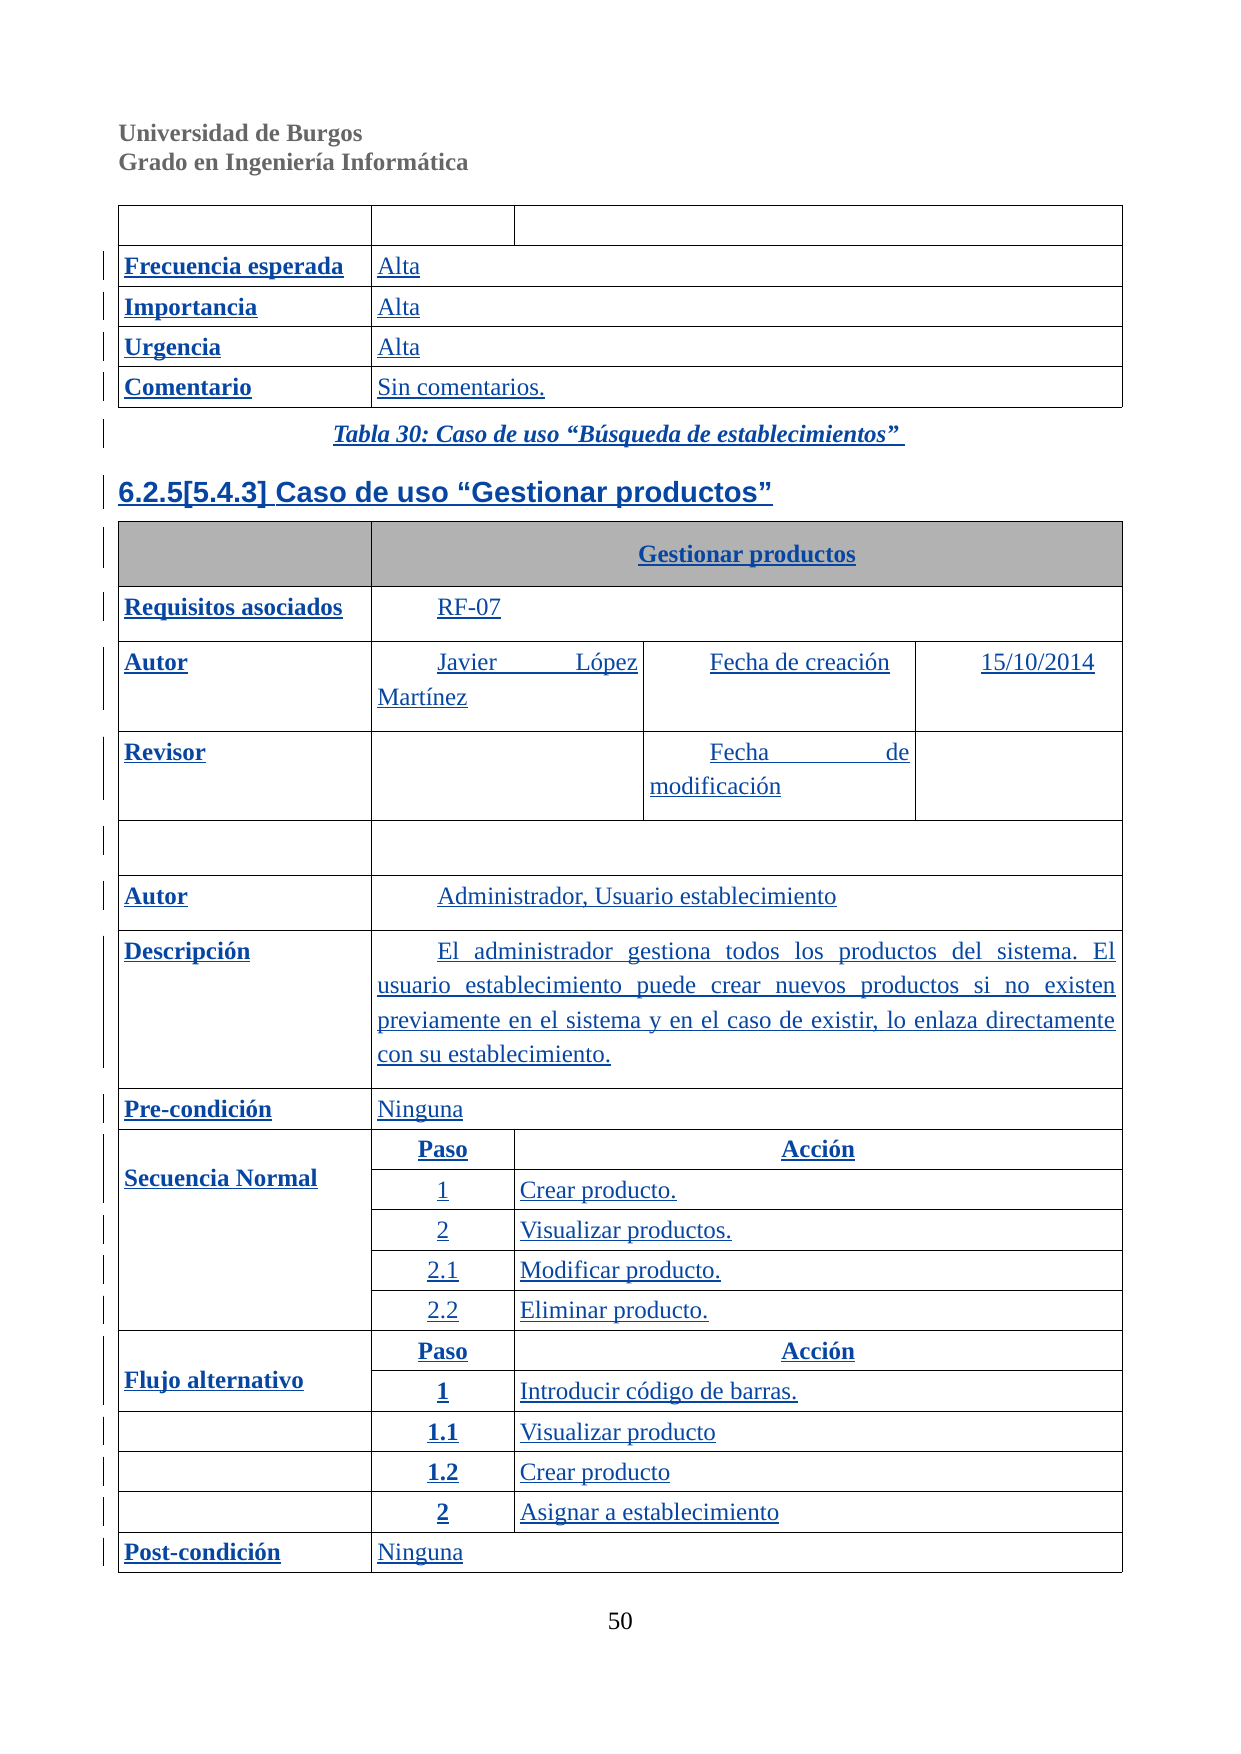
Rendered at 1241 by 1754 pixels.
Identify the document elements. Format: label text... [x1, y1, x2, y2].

subtitle Caso de uso “Gestionar productos” [118, 475, 1122, 509]
table_cell 1.1 [372, 1412, 514, 1451]
table_cell 2.1 [372, 1251, 514, 1290]
table_cell Asignar a establecimiento [515, 1492, 1122, 1532]
table_cell Acción [515, 1331, 1122, 1370]
table_cell Post-condición [119, 1533, 371, 1572]
table_cell Revisor [119, 732, 371, 820]
table_cell Urgencia [119, 327, 371, 366]
table_cell Acción [515, 1130, 1122, 1169]
table_cell Paso [372, 1130, 514, 1169]
table_cell Autor [119, 876, 371, 930]
table_cell Fecha de modificación [644, 732, 915, 820]
table_cell 2.2 [372, 1291, 514, 1330]
table_cell Modificar producto. [515, 1251, 1122, 1290]
table_cell Crear producto [515, 1452, 1122, 1491]
table_cell Comentario [119, 367, 371, 407]
table_cell [372, 821, 1122, 875]
table_cell Eliminar producto. [515, 1291, 1122, 1330]
text Tabla 30: Caso de uso “Búsqueda de establecimientos” [118, 419, 1122, 448]
table_cell El administrador gestiona todos los productos del sistema. El usuario establecimiento puede crear nuevos productos si no existen previamente en el sistema y en el caso de existir, lo enlaza directamente con su establecimiento. [372, 931, 1122, 1088]
table_cell [372, 732, 643, 820]
table_cell Visualizar producto [515, 1412, 1122, 1451]
table_cell [916, 732, 1122, 820]
table_cell [119, 206, 371, 245]
table_cell Javier López Martínez [372, 642, 643, 731]
table_cell [119, 1452, 371, 1491]
table_cell 2 [372, 1210, 514, 1249]
table_cell Sin comentarios. [372, 367, 1122, 407]
table_header Gestionar productos [372, 522, 1122, 586]
table_cell Secuencia Normal [119, 1130, 371, 1330]
table_cell Frecuencia esperada [119, 246, 371, 286]
table_cell Introducir código de barras. [515, 1371, 1122, 1411]
table_cell Autor [119, 642, 371, 731]
table_cell Fecha de creación [644, 642, 915, 731]
table_cell Alta [372, 287, 1122, 326]
table_cell Ninguna [372, 1533, 1122, 1572]
table_cell Alta [372, 327, 1122, 366]
table_cell RF-07 [372, 587, 1122, 641]
table_cell 2 [372, 1492, 514, 1532]
table_header [119, 522, 371, 586]
table_cell Visualizar productos. [515, 1210, 1122, 1249]
table_cell [372, 206, 514, 245]
table_cell Administrador, Usuario establecimiento [372, 876, 1122, 930]
table_cell [515, 206, 1122, 245]
table_cell Descripción [119, 931, 371, 1088]
table_cell 1 [372, 1371, 514, 1411]
table_cell [119, 1412, 371, 1451]
table_cell 1.2 [372, 1452, 514, 1491]
table_cell Flujo alternativo [119, 1331, 371, 1411]
table_cell Requisitos asociados [119, 587, 371, 641]
table_cell Paso [372, 1331, 514, 1370]
table_cell 15/10/2014 [916, 642, 1122, 731]
table_cell Pre-condición [119, 1089, 371, 1128]
table_cell Alta [372, 246, 1122, 286]
table_cell 1 [372, 1170, 514, 1209]
table_cell Ninguna [372, 1089, 1122, 1128]
table_cell Importancia [119, 287, 371, 326]
table_cell [119, 1492, 371, 1532]
table_cell Crear producto. [515, 1170, 1122, 1209]
table_cell [119, 821, 371, 875]
